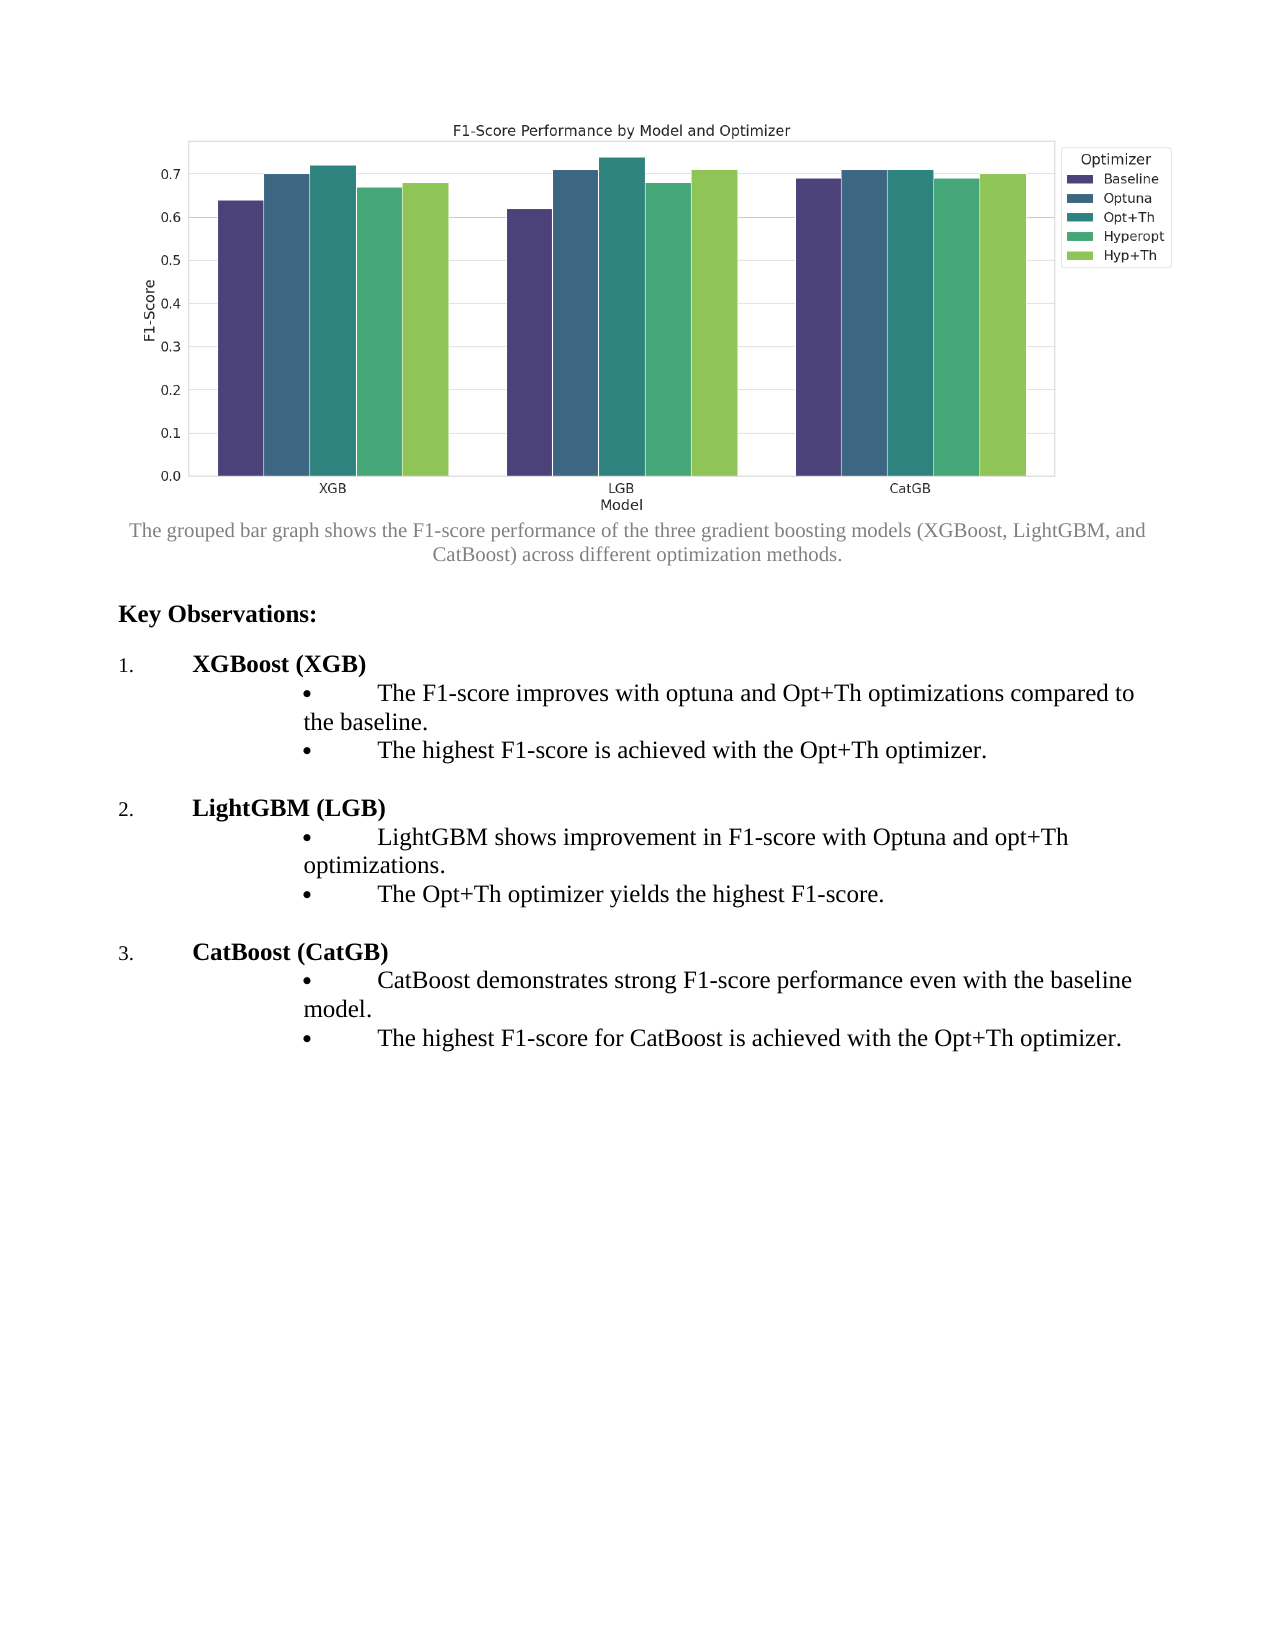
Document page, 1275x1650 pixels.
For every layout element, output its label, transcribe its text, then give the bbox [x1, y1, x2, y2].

picture [137, 118, 1176, 519]
list LightGBM (LGB) [118, 793, 1157, 822]
text The grouped bar graph shows the F1-score performance of the three gradient boosting models (XGBoost, LightGBM, and CatBoost) across different optimization methods. [118, 519, 1157, 566]
list CatBoost demonstrates strong F1-score performance even with the baseline model. [303, 965, 1157, 1023]
list LightGBM shows improvement in F1-score with Optuna and opt+Th optimizations. [303, 822, 1157, 879]
text Key Observations: [118, 599, 1157, 628]
list XGBoost (XGB) [118, 649, 1157, 678]
list The highest F1-score for CatBoost is achieved with the Opt+Th optimizer. [303, 1023, 1157, 1052]
list The F1-score improves with optuna and Opt+Th optimizations compared to the baseline. [303, 678, 1157, 735]
list The highest F1-score is achieved with the Opt+Th optimizer. [303, 735, 1157, 764]
list The Opt+Th optimizer yields the highest F1-score. [303, 879, 1157, 908]
list CatBoost (CatGB) [118, 937, 1157, 965]
